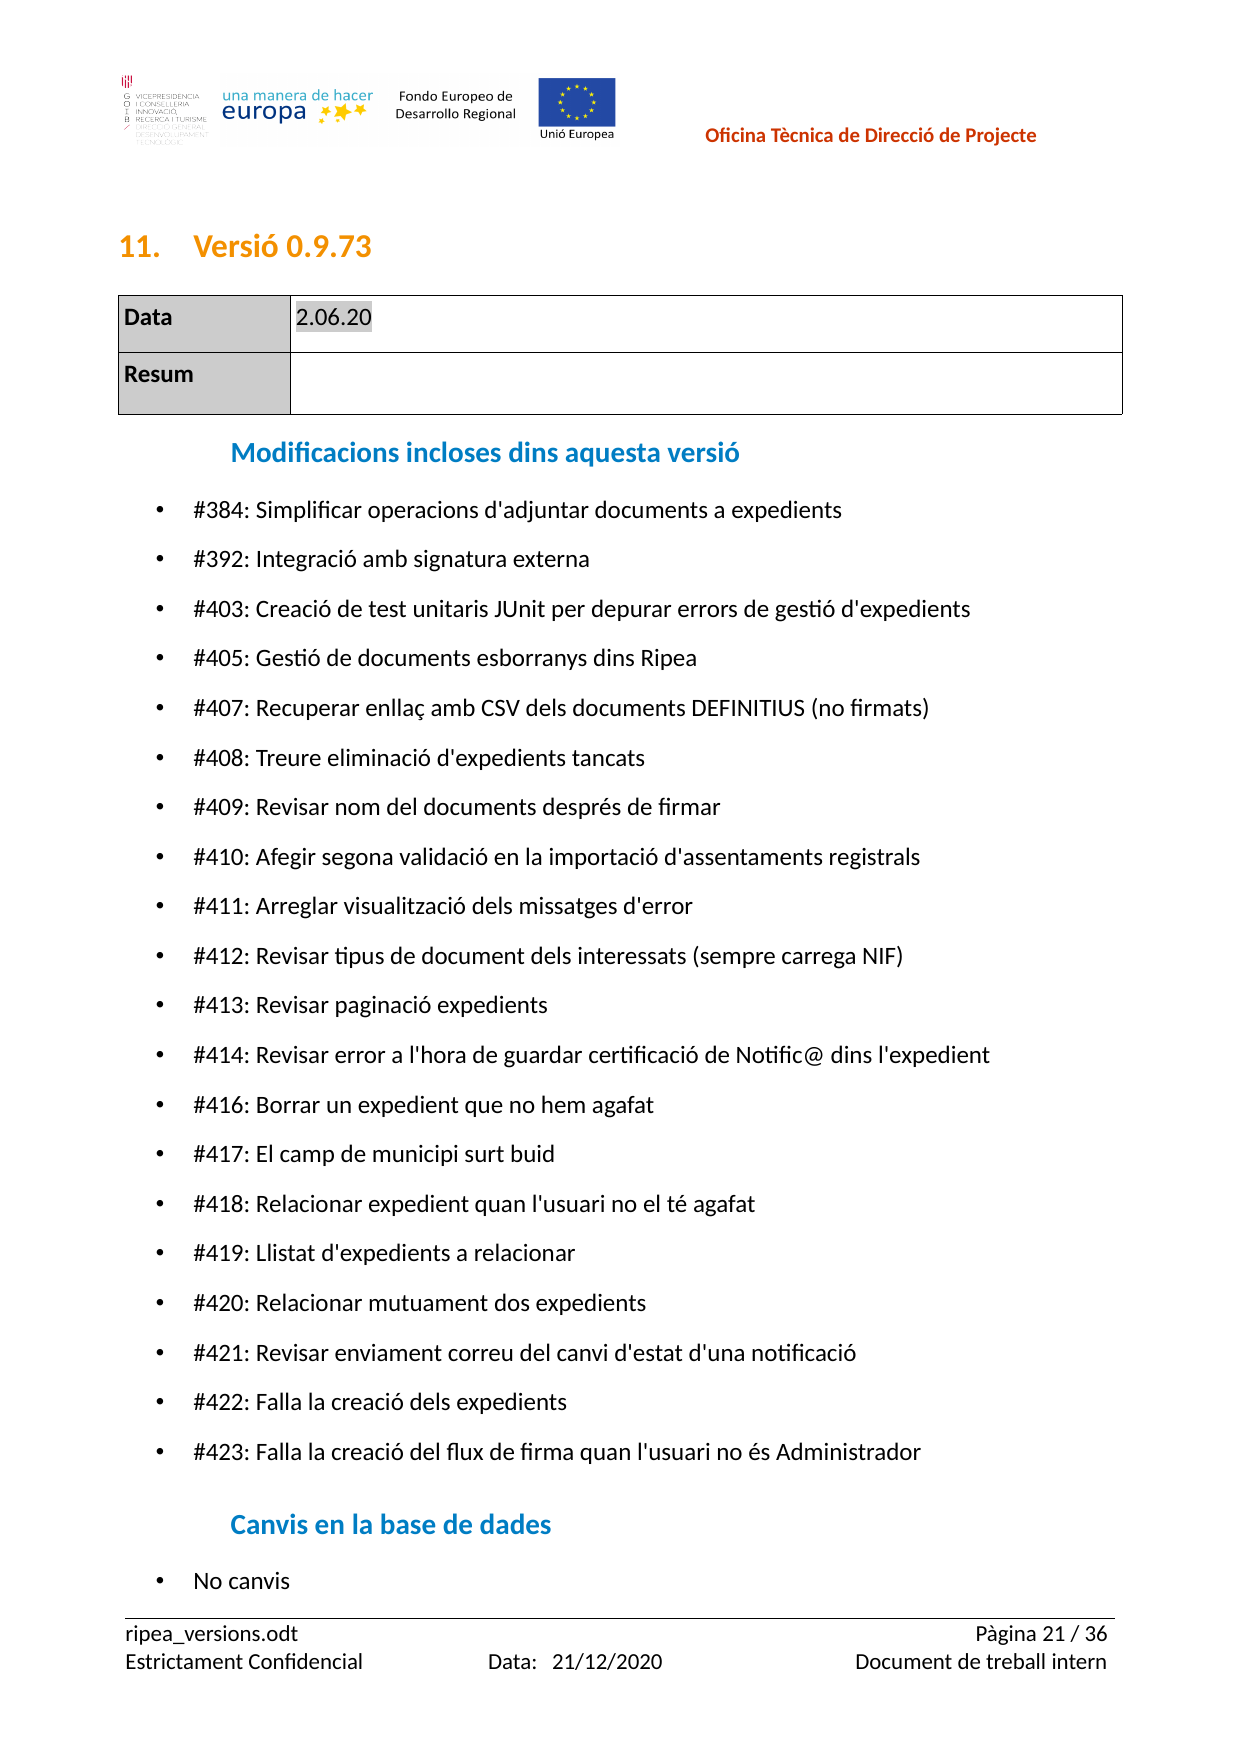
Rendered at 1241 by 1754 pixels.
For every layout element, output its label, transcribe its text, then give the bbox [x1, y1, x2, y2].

list #408: Treure eliminació d'expedients tancats [156, 742, 1122, 772]
list #411: Arreglar visualització dels missatges d'error [156, 890, 1122, 921]
table_cell Resum [119, 353, 290, 414]
list #384: Simplificar operacions d'adjuntar documents a expedients [156, 494, 1122, 524]
subtitle Modificacions incloses dins aquesta versió [153, 434, 1122, 470]
list #419: Llistat d'expedients a relacionar [156, 1237, 1122, 1268]
list #392: Integració amb signatura externa [156, 543, 1122, 574]
list #412: Revisar tipus de document dels interessats (sempre carrega NIF) [156, 940, 1122, 971]
list #420: Relacionar mutuament dos expedients [156, 1287, 1122, 1318]
list #423: Falla la creació del flux de firma quan l'usuari no és Administrador [156, 1436, 1122, 1466]
list #421: Revisar enviament correu del canvi d'estat d'una notificació [156, 1337, 1122, 1367]
table_header 2.06.20 [291, 296, 1122, 352]
list #422: Falla la creació dels expedients [156, 1386, 1122, 1417]
list #418: Relacionar expedient quan l'usuari no el té agafat [156, 1188, 1122, 1218]
list #414: Revisar error a l'hora de guardar certificació de Notific@ dins l'expedient [156, 1039, 1122, 1070]
list #417: El camp de municipi surt buid [156, 1138, 1122, 1169]
list #407: Recuperar enllaç amb CSV dels documents DEFINITIUS (no firmats) [156, 692, 1122, 723]
list #410: Afegir segona validació en la importació d'assentaments registrals [156, 841, 1122, 871]
list #416: Borrar un expedient que no hem agafat [156, 1089, 1122, 1119]
subtitle Versió 0.9.73 [118, 225, 1122, 266]
table_header Data [119, 296, 290, 352]
picture [118, 73, 213, 147]
subtitle Canvis en la base de dades [153, 1506, 1122, 1542]
list #413: Revisar paginació expedients [156, 989, 1122, 1020]
list #403: Creació de test unitaris JUnit per depurar errors de gestió d'expedients [156, 593, 1122, 623]
picture [219, 73, 621, 147]
table_cell [291, 353, 1122, 414]
list No canvis [156, 1565, 1122, 1596]
list #409: Revisar nom del documents després de firmar [156, 791, 1122, 822]
list #405: Gestió de documents esborranys dins Ripea [156, 642, 1122, 673]
